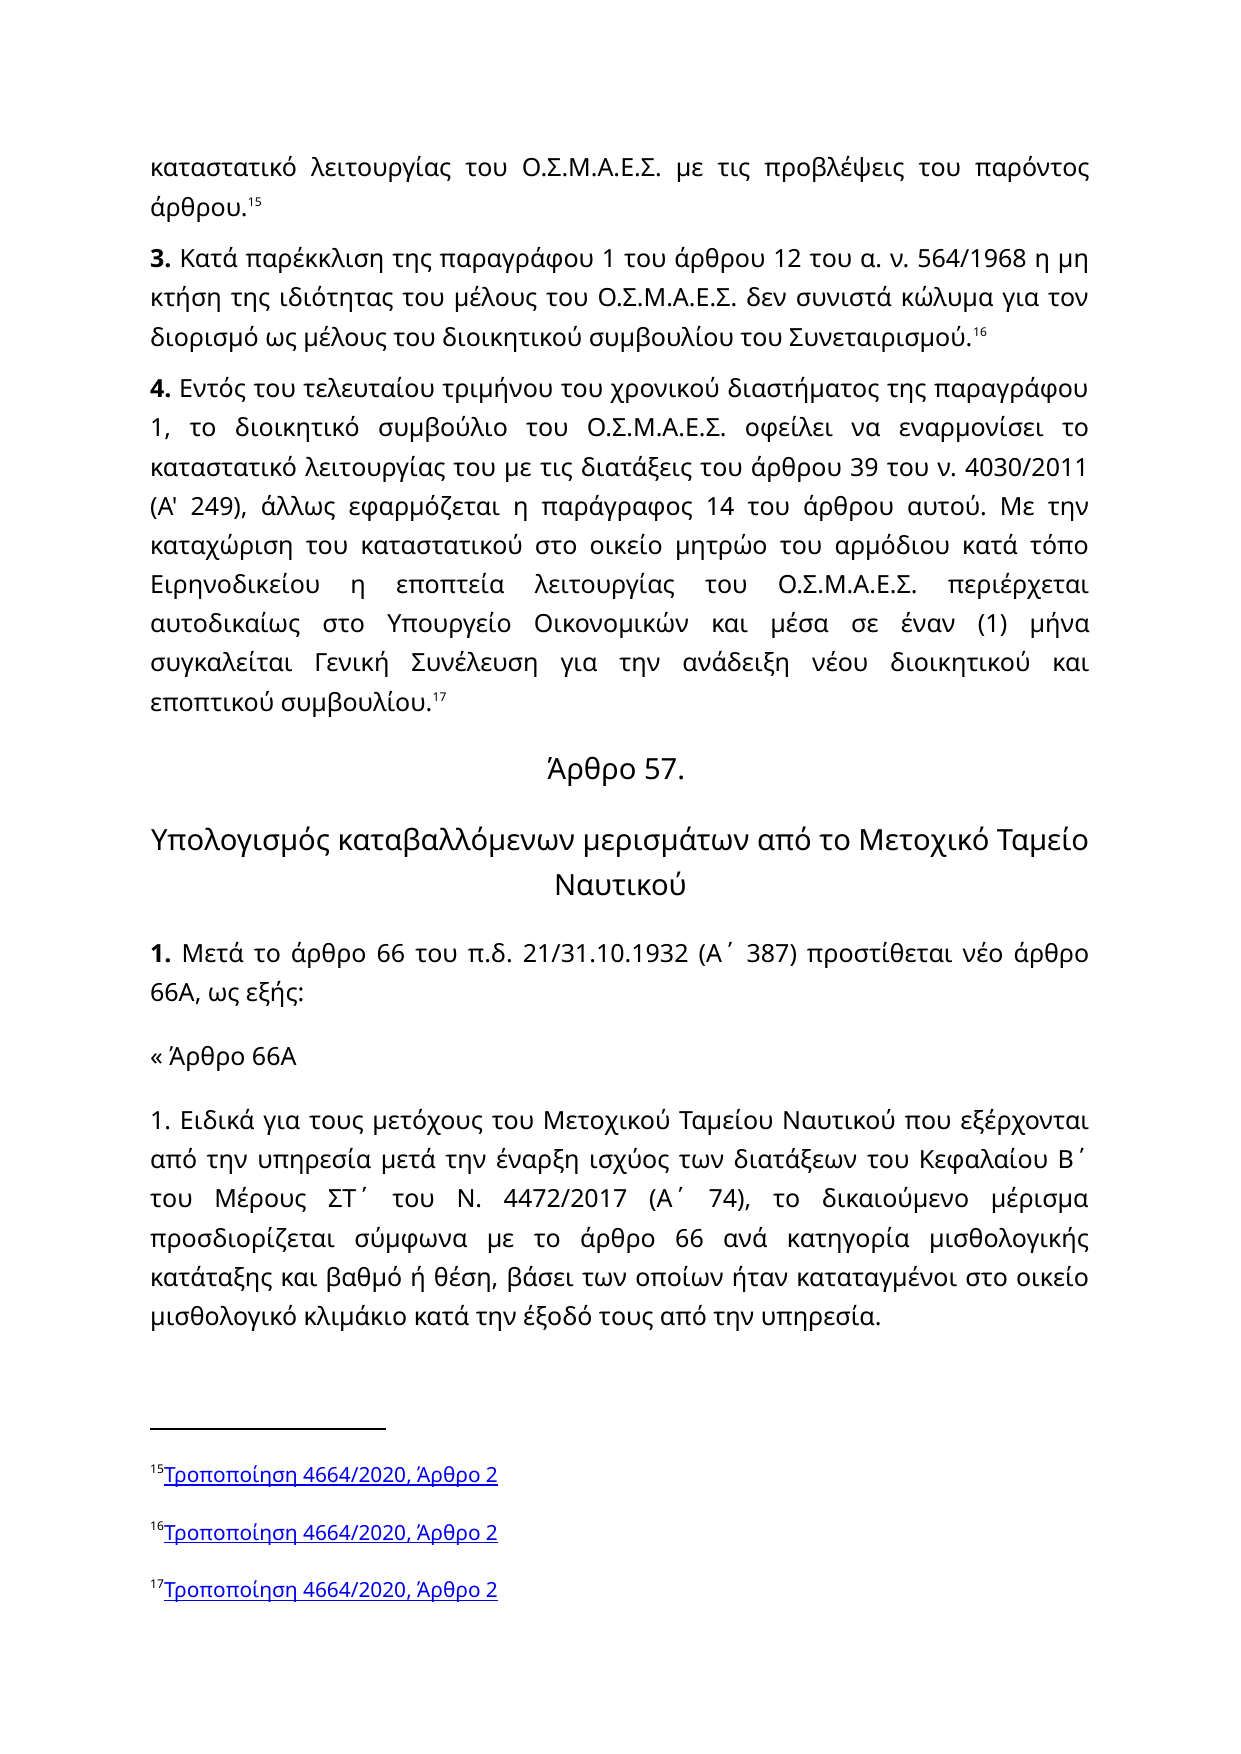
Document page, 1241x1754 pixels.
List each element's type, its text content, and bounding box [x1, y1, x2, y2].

text 3. Κατά παρέκκλιση της παραγράφου 1 του άρθρου 12 του α. ν. 564/1968 η μη κτήση της ιδιότητας του μέλους του Ο.Σ.Μ.Α.Ε.Σ. δεν συνιστά κώλυμα για τον διορισμό ως μέλους του διοικητικού συμβουλίου του Συνεταιρισμού. [150, 241, 1090, 353]
text 1. Μετά το άρθρο 66 του π.δ. 21/31.10.1932 (Α΄ 387) προστίθεται νέο άρθρο 66Α, ως εξής: [150, 935, 1090, 1008]
text Τροποποίηση 4664/2020, Άρθρο 2 [150, 1460, 1090, 1489]
text « Άρθρο 66Α [150, 1038, 1090, 1073]
subtitle Υπολογισμός καταβαλλόμενων μερισμάτων από το Μετοχικό Ταμείο Ναυτικού [150, 819, 1090, 904]
text Τροποποίηση 4664/2020, Άρθρο 2 [150, 1518, 1090, 1546]
text 1. Ειδικά για τους μετόχους του Μετοχικού Ταμείου Ναυτικού που εξέρχονται από την υπηρεσία μετά την έναρξη ισχύος των διατάξεων του Κεφαλαίου Β΄ του Μέρους ΣΤ΄ του Ν. 4472/2017 (Α΄ 74), το δικαιούμενο μέρισμα προσδιορίζεται σύμφωνα με το άρθρο 66 ανά κατηγορία μισθολογικής κατάταξης και βαθμό ή θέση, βάσει των οποίων ήταν καταταγμένοι στο οικείο μισθολογικό κλιμάκιο κατά την έξοδό τους από την υπηρεσία. [150, 1103, 1090, 1333]
text καταστατικό λειτουργίας του Ο.Σ.Μ.Α.Ε.Σ. με τις προβλέψεις του παρόντος άρθρου. [150, 150, 1090, 223]
text 4. Εντός του τελευταίου τριμήνου του χρονικού διαστήματος της παραγράφου 1, το διοικητικό συμβούλιο του Ο.Σ.Μ.Α.Ε.Σ. οφείλει να εναρμονίσει το καταστατικό λειτουργίας του με τις διατάξεις του άρθρου 39 του ν. 4030/2011 (Α' 249), άλλως εφαρμόζεται η παράγραφος 14 του άρθρου αυτού. Με την καταχώριση του καταστατικού στο οικείο μητρώο του αρμόδιου κατά τόπο Ειρηνοδικείου η εποπτεία λειτουργίας του Ο.Σ.Μ.Α.Ε.Σ. περιέρχεται αυτοδικαίως στο Υπουργείο Οικονομικών και μέσα σε έναν (1) μήνα συγκαλείται Γενική Συνέλευση για την ανάδειξη νέου διοικητικού και εποπτικού συμβουλίου. [150, 371, 1090, 718]
subtitle Άρθρο 57. [150, 748, 1090, 788]
text Τροποποίηση 4664/2020, Άρθρο 2 [150, 1576, 1090, 1604]
